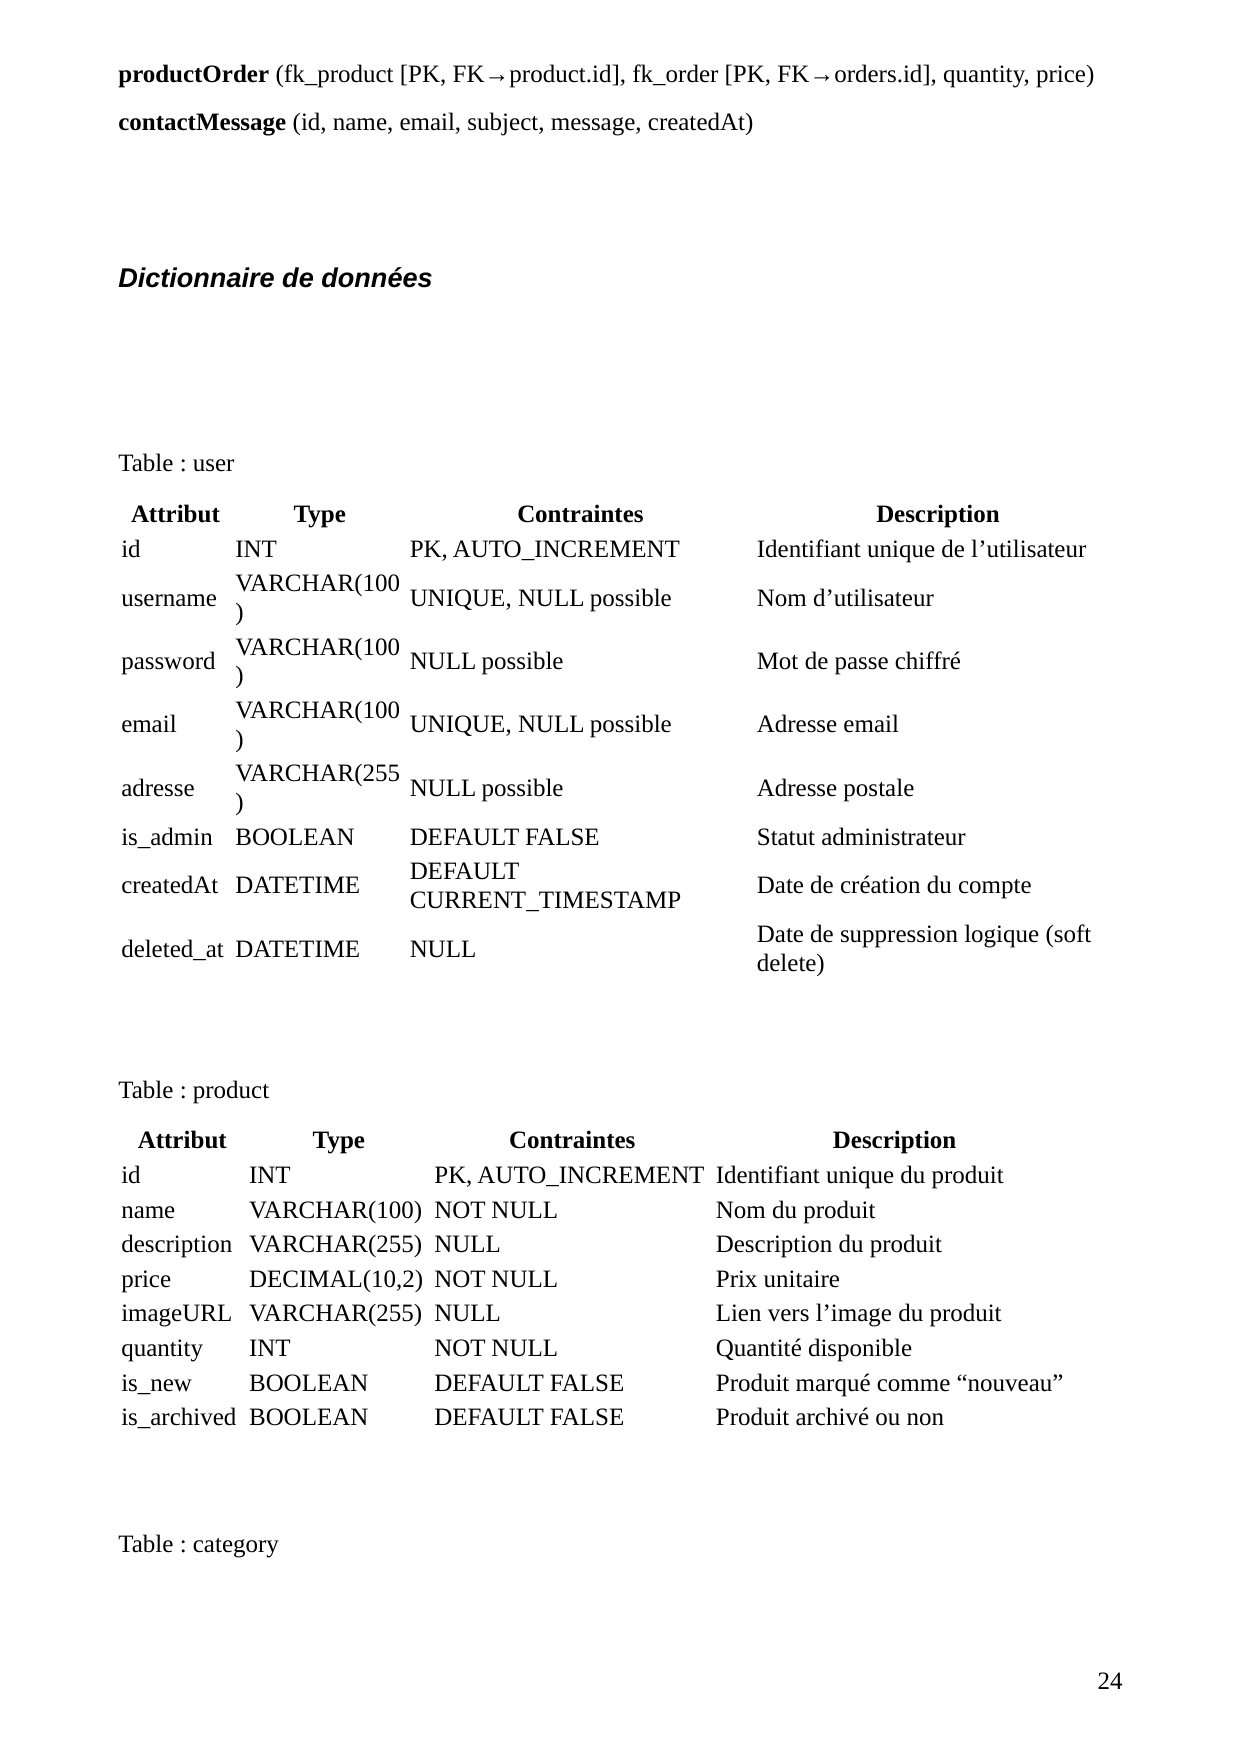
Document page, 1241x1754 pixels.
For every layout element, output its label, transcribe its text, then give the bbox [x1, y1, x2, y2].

table_cell INT [232, 531, 407, 565]
table_cell Produit archivé ou non [713, 1399, 1076, 1434]
table_cell BOOLEAN [232, 819, 407, 853]
table_header Contraintes [407, 496, 754, 531]
table_cell Statut administrateur [754, 819, 1122, 853]
table_cell Adresse email [754, 692, 1122, 755]
text Table : user [118, 448, 1122, 477]
table_cell UNIQUE, NULL possible [407, 565, 754, 629]
table_cell Lien vers l’image du produit [713, 1296, 1076, 1330]
text contactMessage (id, name, email, subject, message, createdAt) [118, 107, 1122, 135]
table_cell id [118, 1157, 246, 1192]
table_cell description [118, 1226, 246, 1261]
table_cell NULL possible [407, 755, 754, 819]
table_cell NULL [431, 1296, 713, 1330]
table_cell DECIMAL(10,2) [246, 1261, 431, 1296]
table_cell VARCHAR(100) [246, 1192, 431, 1226]
table_cell DEFAULT CURRENT_TIMESTAMP [407, 853, 754, 917]
table_cell DEFAULT FALSE [431, 1399, 713, 1434]
table_cell PK, AUTO_INCREMENT [431, 1157, 713, 1192]
table_cell VARCHAR(100) [232, 629, 407, 692]
table_cell Prix unitaire [713, 1261, 1076, 1296]
table_cell INT [246, 1157, 431, 1192]
table_cell DATETIME [232, 853, 407, 917]
table_header Type [232, 496, 407, 531]
table_cell is_new [118, 1365, 246, 1399]
table_cell is_archived [118, 1399, 246, 1434]
table_cell NULL possible [407, 629, 754, 692]
table_cell name [118, 1192, 246, 1226]
table_cell deleted_at [118, 917, 232, 980]
subtitle Dictionnaire de données [118, 262, 1122, 293]
table_header Description [754, 496, 1122, 531]
table_cell Nom d’utilisateur [754, 565, 1122, 629]
table_cell Mot de passe chiffré [754, 629, 1122, 692]
table_cell DEFAULT FALSE [407, 819, 754, 853]
table_header Type [246, 1123, 431, 1157]
table_cell VARCHAR(100) [232, 692, 407, 755]
table_cell NULL [431, 1226, 713, 1261]
text Table : category [118, 1529, 1122, 1558]
text Table : product [118, 1075, 1122, 1104]
table_header Attribut [118, 1123, 246, 1157]
table_cell quantity [118, 1330, 246, 1365]
table_header Attribut [118, 496, 232, 531]
table_cell VARCHAR(255) [246, 1226, 431, 1261]
table_cell DEFAULT FALSE [431, 1365, 713, 1399]
table_cell Produit marqué comme “nouveau” [713, 1365, 1076, 1399]
table_cell UNIQUE, NULL possible [407, 692, 754, 755]
table_cell password [118, 629, 232, 692]
table_cell PK, AUTO_INCREMENT [407, 531, 754, 565]
table_cell BOOLEAN [246, 1365, 431, 1399]
table_cell email [118, 692, 232, 755]
table_cell Description du produit [713, 1226, 1076, 1261]
table_cell DATETIME [232, 917, 407, 980]
table_cell INT [246, 1330, 431, 1365]
table_cell Date de création du compte [754, 853, 1122, 917]
table_cell Date de suppression logique (soft delete) [754, 917, 1122, 980]
table_cell Quantité disponible [713, 1330, 1076, 1365]
text productOrder (fk_product [PK, FK→product.id], fk_order [PK, FK→orders.id], quantity, price) [118, 59, 1122, 88]
table_cell BOOLEAN [246, 1399, 431, 1434]
table_cell NOT NULL [431, 1192, 713, 1226]
table_cell id [118, 531, 232, 565]
table_cell is_admin [118, 819, 232, 853]
table_cell username [118, 565, 232, 629]
table_cell NOT NULL [431, 1330, 713, 1365]
table_cell VARCHAR(255) [246, 1296, 431, 1330]
table_cell adresse [118, 755, 232, 819]
table_cell Nom du produit [713, 1192, 1076, 1226]
table_header Contraintes [431, 1123, 713, 1157]
table_cell VARCHAR(100) [232, 565, 407, 629]
table_cell VARCHAR(255) [232, 755, 407, 819]
table_cell Identifiant unique de l’utilisateur [754, 531, 1122, 565]
table_header Description [713, 1123, 1076, 1157]
table_cell NULL [407, 917, 754, 980]
table_cell Adresse postale [754, 755, 1122, 819]
table_cell price [118, 1261, 246, 1296]
table_cell NOT NULL [431, 1261, 713, 1296]
table_cell Identifiant unique du produit [713, 1157, 1076, 1192]
table_cell imageURL [118, 1296, 246, 1330]
table_cell createdAt [118, 853, 232, 917]
